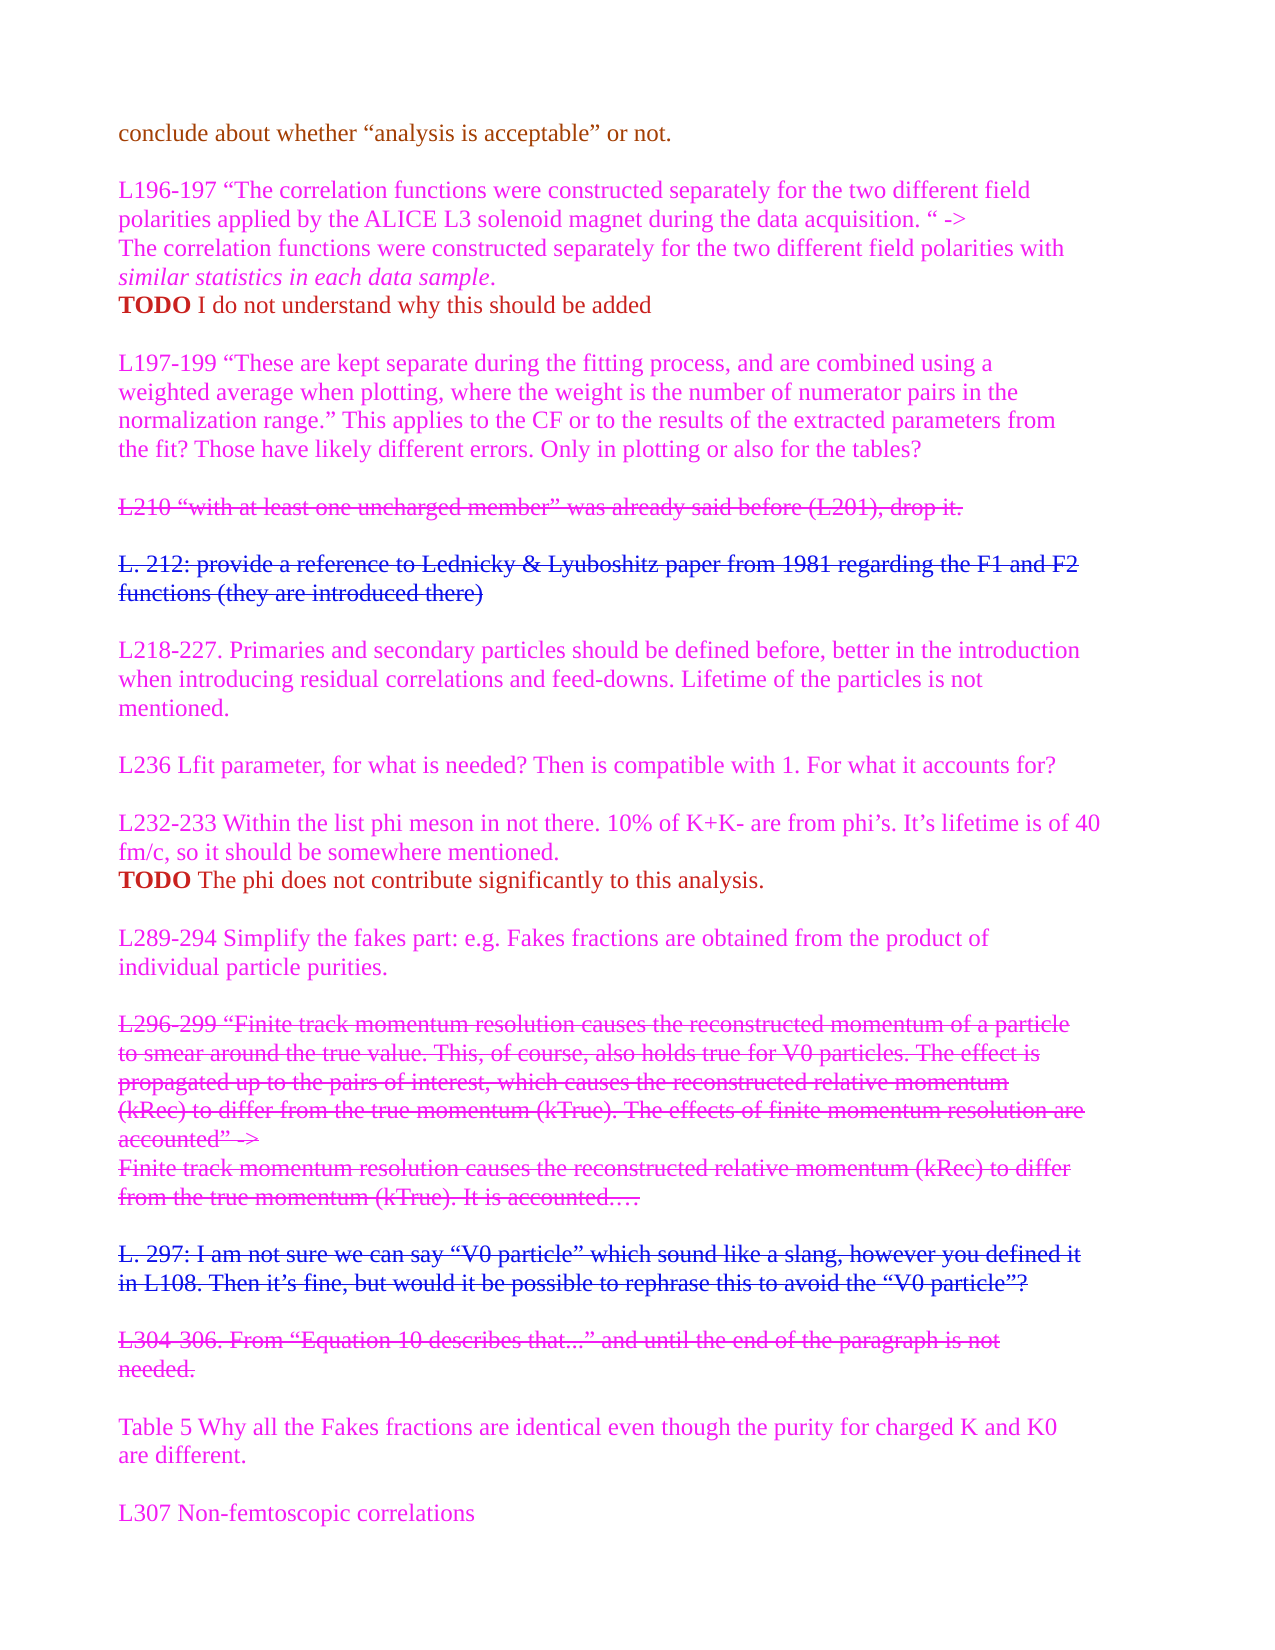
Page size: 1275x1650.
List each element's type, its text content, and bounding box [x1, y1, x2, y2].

text L218-227. Primaries and secondary particles should be defined before, better in the introduction [118, 636, 1157, 664]
text normalization range.” This applies to the CF or to the results of the extracted parameters from [118, 406, 1157, 434]
text L. 297: I am not sure we can say “V0 particle” which sound like a slang, however you defined it [118, 1239, 1157, 1268]
text fm/c, so it should be somewhere mentioned. [118, 837, 1157, 866]
text the fit? Those have likely different errors. Only in plotting or also for the tables? [118, 434, 1157, 463]
text conclude about whether “analysis is acceptable” or not. [118, 118, 1157, 147]
text L210 “with at least one uncharged member” was already said before (L201), drop it. [118, 492, 1157, 521]
text polarities applied by the ALICE L3 solenoid magnet during the data acquisition. “ -> [118, 204, 1157, 233]
text mentioned. [118, 693, 1157, 722]
text L196-197 “The correlation functions were constructed separately for the two different field [118, 176, 1157, 204]
text individual particle purities. [118, 952, 1157, 981]
text L. 212: provide a reference to Lednicky & Lyuboshitz paper from 1981 regarding the F1 and F2 [118, 549, 1157, 578]
text L232-233 Within the list phi meson in not there. 10% of K+K- are from phi’s. It’s lifetime is of 40 [118, 808, 1157, 837]
text are different. [118, 1441, 1157, 1469]
text when introducing residual correlations and feed-downs. Lifetime of the particles is not [118, 664, 1157, 693]
text The correlation functions were constructed separately for the two different field polarities with [118, 233, 1157, 262]
text from the true momentum (kTrue). It is accounted.… [118, 1182, 1157, 1211]
text L296-299 “Finite track momentum resolution causes the reconstructed momentum of a particle [118, 1009, 1157, 1038]
text needed. [118, 1354, 1157, 1383]
text accounted” -> [118, 1124, 1157, 1153]
text Table 5 Why all the Fakes fractions are identical even though the purity for charged K and K0 [118, 1412, 1157, 1441]
text TODO The phi does not contribute significantly to this analysis. [118, 866, 1157, 894]
text propagated up to the pairs of interest, which causes the reconstructed relative momentum [118, 1067, 1157, 1096]
text weighted average when plotting, where the weight is the number of numerator pairs in the [118, 377, 1157, 406]
text TODO I do not understand why this should be added [118, 291, 1157, 319]
text functions (they are introduced there) [118, 578, 1157, 607]
text (kRec) to differ from the true momentum (kTrue). The effects of finite momentum resolution are [118, 1096, 1157, 1124]
text in L108. Then it’s fine, but would it be possible to rephrase this to avoid the “V0 particle”? [118, 1268, 1157, 1297]
text Finite track momentum resolution causes the reconstructed relative momentum (kRec) to differ [118, 1153, 1157, 1182]
text L197-199 “These are kept separate during the fitting process, and are combined using a [118, 348, 1157, 377]
text L307 Non-femtoscopic correlations [118, 1498, 1157, 1527]
text L304-306. From “Equation 10 describes that...” and until the end of the paragraph is not [118, 1326, 1157, 1354]
text to smear around the true value. This, of course, also holds true for V0 particles. The effect is [118, 1038, 1157, 1067]
text L289-294 Simplify the fakes part: e.g. Fakes fractions are obtained from the product of [118, 923, 1157, 952]
text L236 Lfit parameter, for what is needed? Then is compatible with 1. For what it accounts for? [118, 751, 1157, 779]
text similar statistics in each data sample. [118, 262, 1157, 291]
